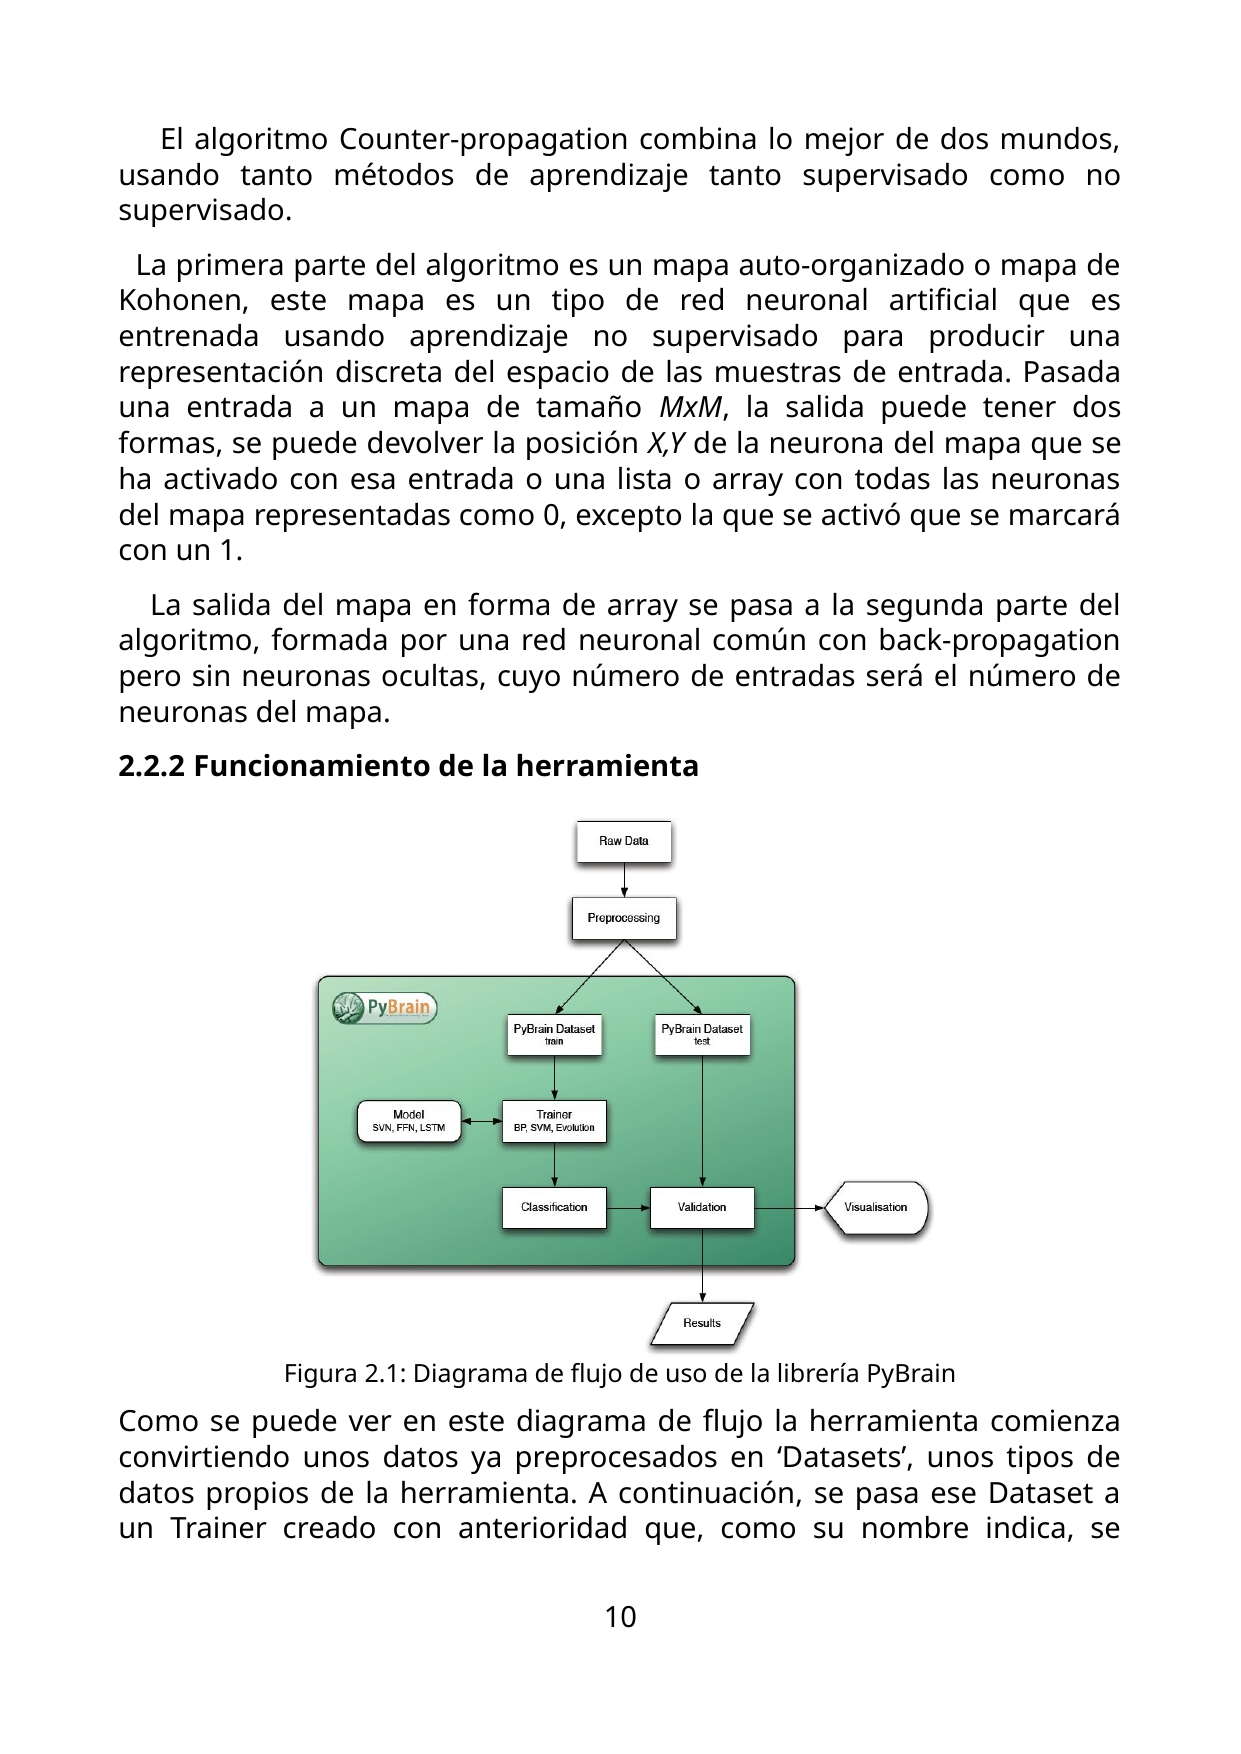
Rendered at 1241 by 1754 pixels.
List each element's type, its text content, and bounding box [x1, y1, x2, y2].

text Figura 2.1: Diagrama de flujo de uso de la librería PyBrain [192, 1357, 1048, 1390]
text La salida del mapa en forma de array se pasa a la segunda parte del algoritmo, formada por una red neuronal común con back-propagation pero sin neuronas ocultas, cuyo número de entradas será el número de neuronas del mapa. [118, 584, 1122, 731]
text Como se puede ver en este diagrama de flujo la herramienta comienza convirtiendo unos datos ya preprocesados en ‘Datasets’, unos tipos de datos propios de la herramienta. A continuación, se pasa ese Dataset a un Trainer creado con anterioridad que, como su nombre indica, se [118, 1394, 1122, 1547]
subtitle Funcionamiento de la herramienta [118, 745, 1122, 785]
text El algoritmo Counter-propagation combina lo mejor de dos mundos, usando tanto métodos de aprendizaje tanto supervisado como no supervisado. [118, 118, 1122, 229]
picture [306, 810, 935, 1357]
text La primera parte del algoritmo es un mapa auto-organizado o mapa de Kohonen, este mapa es un tipo de red neuronal artificial que es entrenada usando aprendizaje no supervisado para producir una representación discreta del espacio de las muestras de entrada. Pasada una entrada a un mapa de tamaño MxM, la salida puede tener dos formas, se puede devolver la posición X,Y de la neurona del mapa que se ha activado con esa entrada o una lista o array con todas las neuronas del mapa representadas como 0, excepto la que se activó que se marcará con un 1. [118, 244, 1122, 569]
